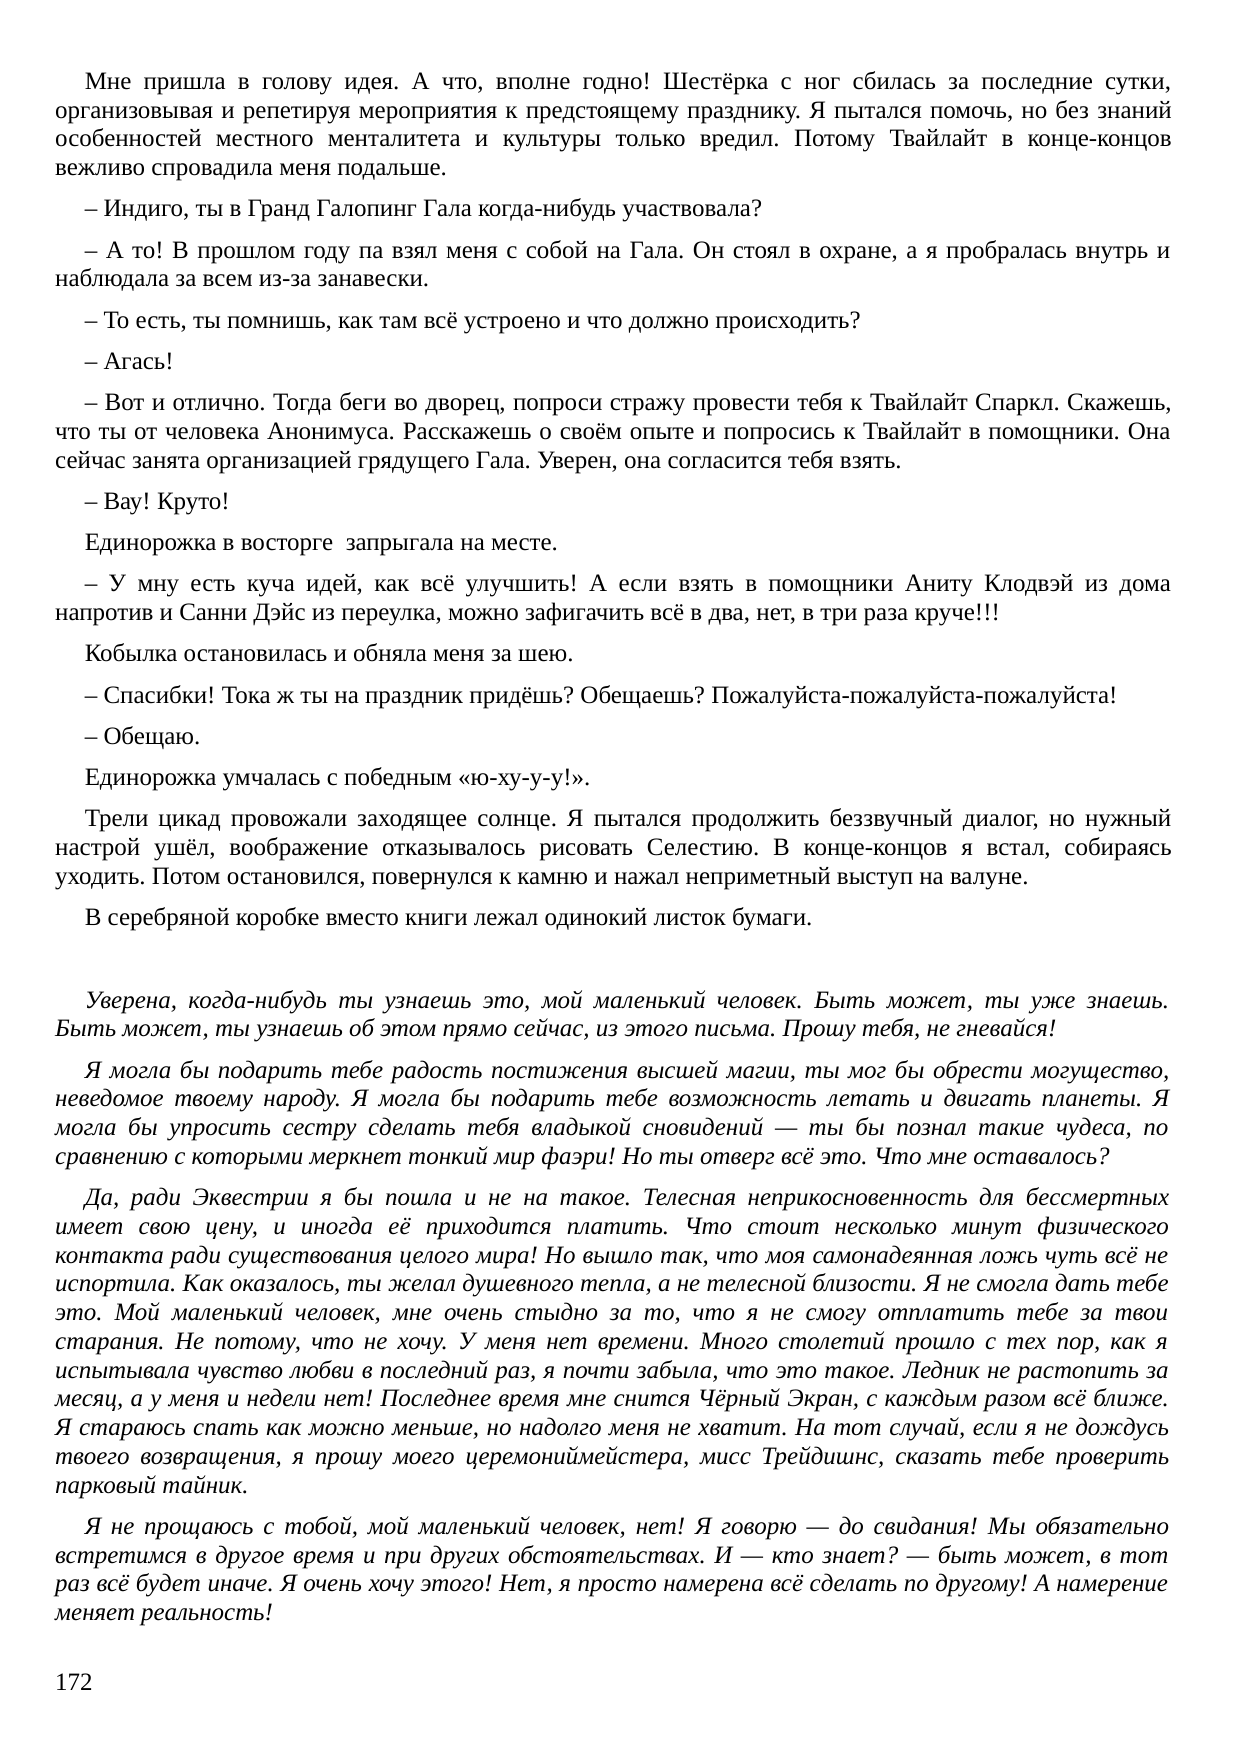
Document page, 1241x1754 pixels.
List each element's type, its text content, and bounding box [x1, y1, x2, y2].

text – Вот и отлично. Тогда беги во дворец, попроси стражу провести тебя к Твайлайт Спаркл. Скажешь, что ты от человека Анонимуса. Расскажешь о своём опыте и попросись к Твайлайт в помощники. Она сейчас занята организацией грядущего Гала. Уверен, она согласится тебя взять. [55, 387, 1173, 473]
text – Вау! Круто! [55, 486, 1173, 515]
text – Спасибки! Тока ж ты на праздник придёшь? Обещаешь? Пожалуйста-пожалуйста-пожалуйста! [55, 680, 1173, 708]
text – То есть, ты помнишь, как там всё устроено и что должно происходить? [55, 305, 1173, 333]
text Мне пришла в голову идея. А что, вполне годно! Шестёрка с ног сбилась за последние сутки, организовывая и репетируя мероприятия к предстоящему празднику. Я пытался помочь, но без знаний особенностей местного менталитета и культуры только вредил. Потому Твайлайт в конце-концов вежливо спровадила меня подальше. [55, 66, 1173, 181]
text Единорожка умчалась с победным «ю-ху-у-у!». [55, 762, 1173, 791]
text – Агась! [55, 346, 1173, 375]
text Единорожка в восторге запрыгала на месте. [55, 527, 1173, 556]
text – Индиго, ты в Гранд Галопинг Гала когда-нибудь участвовала? [55, 193, 1173, 222]
text Да, ради Эквестрии я бы пошла и не на такое. Телесная неприкосновенность для бессмертных имеет свою цену, и иногда её приходится платить. Что стоит несколько минут физического контакта ради существования целого мира! Но вышло так, что моя самонадеянная ложь чуть всё не испортила. Как оказалось, ты желал душевного тепла, а не телесной близости. Я не смогла дать тебе это. Мой маленький человек, мне очень стыдно за то, что я не смогу отплатить тебе за твои старания. Не потому, что не хочу. У меня нет времени. Много столетий прошло с тех пор, как я испытывала чувство любви в последний раз, я почти забыла, что это такое. Ледник не растопить за месяц, а у меня и недели нет! Последнее время мне снится Чёрный Экран, с каждым разом всё ближе. Я стараюсь спать как можно меньше, но надолго меня не хватит. На тот случай, если я не дождусь твоего возвращения, я прошу моего церемониймейстера, мисс Трейдишнс, сказать тебе проверить парковый тайник. [55, 1182, 1173, 1498]
text В серебряной коробке вместо книги лежал одинокий листок бумаги. [55, 902, 1173, 931]
text Кобылка остановилась и обняла меня за шею. [55, 638, 1173, 667]
text Трели цикад провожали заходящее солнце. Я пытался продолжить беззвучный диалог, но нужный настрой ушёл, воображение отказывалось рисовать Селестию. В конце-концов я встал, собираясь уходить. Потом остановился, повернулся к камню и нажал неприметный выступ на валуне. [55, 803, 1173, 890]
text Уверена, когда-нибудь ты узнаешь это, мой маленький человек. Быть может, ты уже знаешь. Быть может, ты узнаешь об этом прямо сейчас, из этого письма. Прошу тебя, не гневайся! [55, 985, 1173, 1042]
text Я могла бы подарить тебе радость постижения высшей магии, ты мог бы обрести могущество, неведомое твоему народу. Я могла бы подарить тебе возможность летать и двигать планеты. Я могла бы упросить сестру сделать тебя владыкой сновидений — ты бы познал такие чудеса, по сравнению с которыми меркнет тонкий мир фаэри! Но ты отверг всё это. Что мне оставалось? [55, 1055, 1173, 1170]
text – Обещаю. [55, 721, 1173, 750]
text – У мну есть куча идей, как всё улучшить! А если взять в помощники Аниту Клодвэй из дома напротив и Санни Дэйс из переулка, можно зафигачить всё в два, нет, в три раза круче!!! [55, 568, 1173, 626]
text – А то! В прошлом году па взял меня с собой на Гала. Он стоял в охране, а я пробралась внутрь и наблюдала за всем из-за занавески. [55, 235, 1173, 292]
text Я не прощаюсь с тобой, мой маленький человек, нет! Я говорю — до свидания! Мы обязательно встретимся в другое время и при других обстоятельствах. И — кто знает? — быть может, в тот раз всё будет иначе. Я очень хочу этого! Нет, я просто намерена всё сделать по другому! А намерение меняет реальность! [55, 1511, 1173, 1626]
